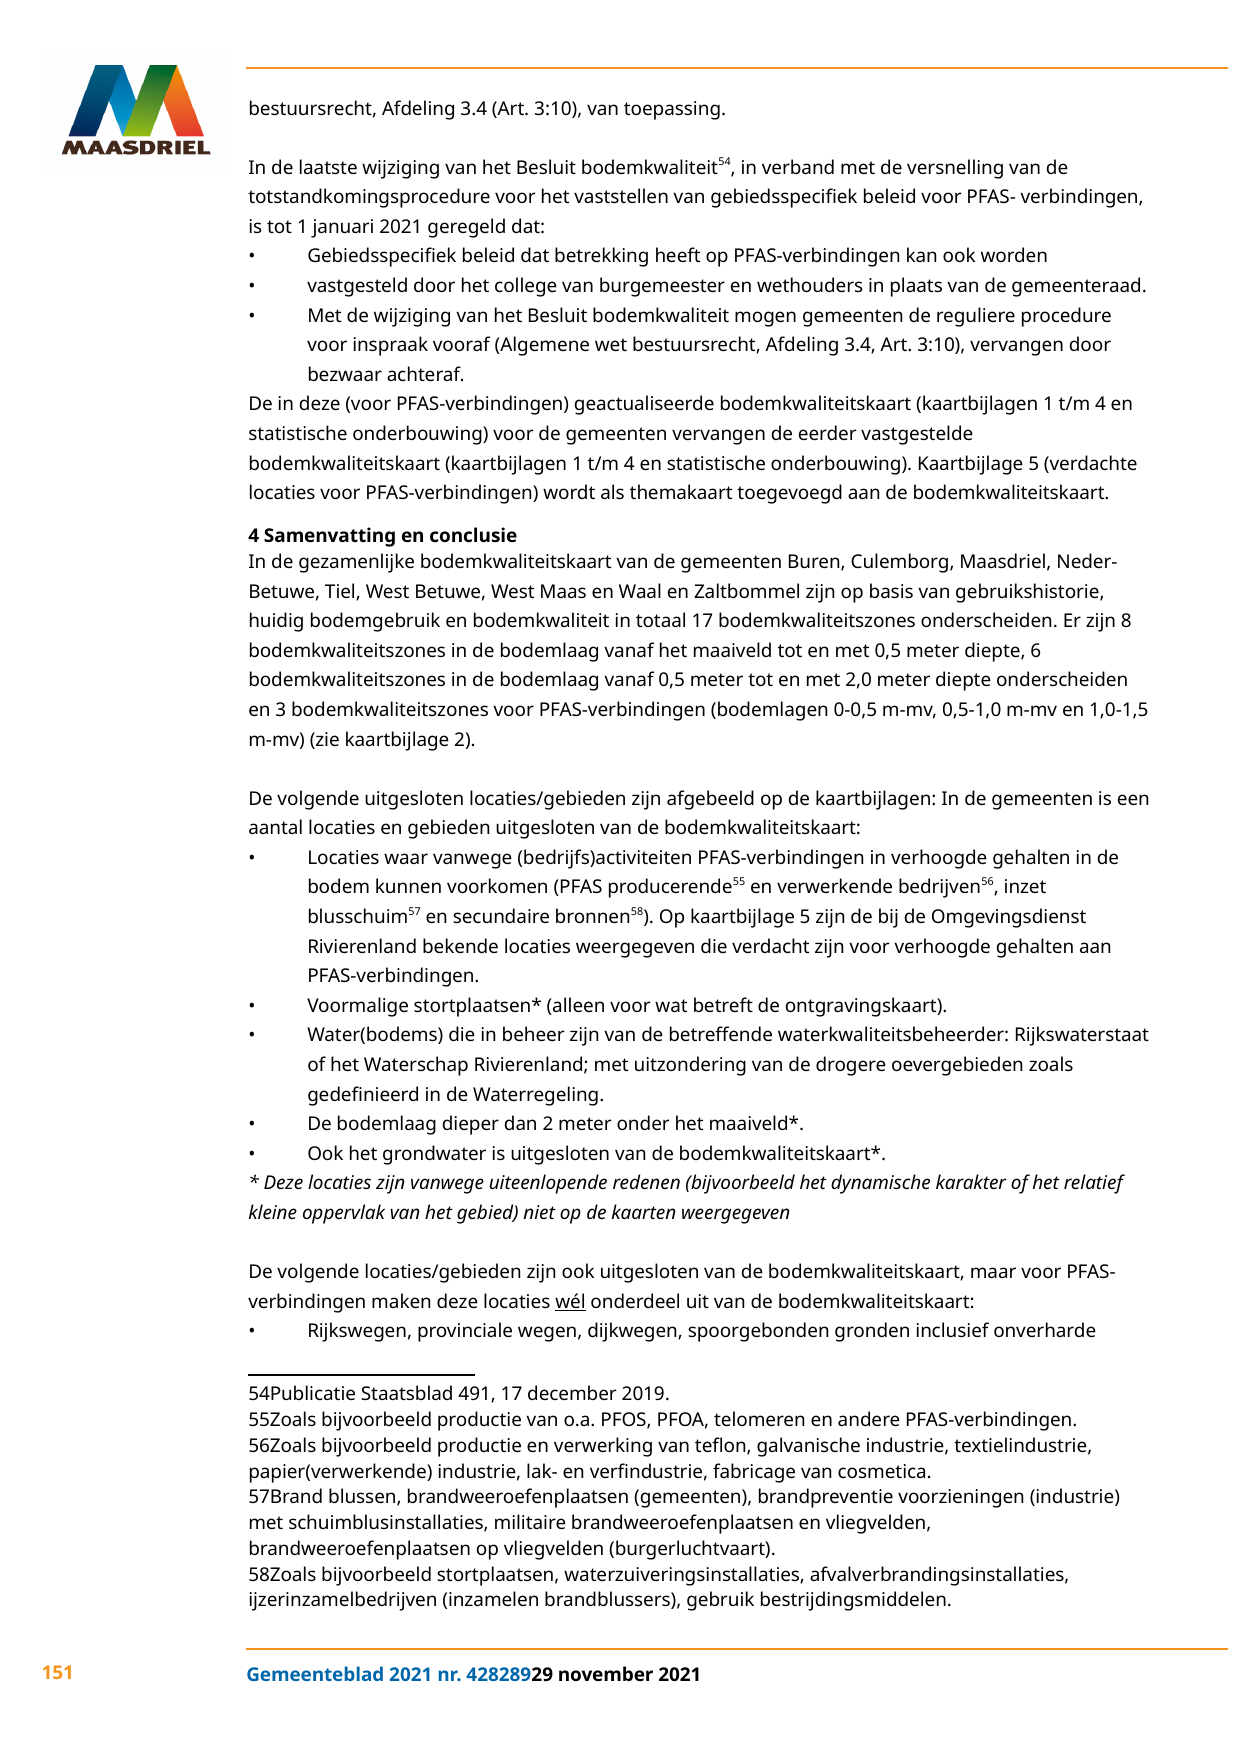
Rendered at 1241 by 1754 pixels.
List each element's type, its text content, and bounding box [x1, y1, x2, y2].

list De bodemlaag dieper dan 2 meter onder het maaiveld*. [248, 1110, 1152, 1136]
text * Deze locaties zijn vanwege uiteenlopende redenen (bijvoorbeeld het dynamische karakter of het relatief kleine oppervlak van het gebied) niet op de kaarten weergegeven [248, 1169, 1152, 1225]
list vastgesteld door het college van burgemeester en wethouders in plaats van de gemeenteraad. [248, 272, 1152, 298]
list Ook het grondwater is uitgesloten van de bodemkwaliteitskaart*. [248, 1140, 1152, 1166]
text In de laatste wijziging van het Besluit bodemkwaliteit, in verband met de versnelling van de totstandkomingsprocedure voor het vaststellen van gebiedsspecifiek beleid voor PFAS- verbindingen, is tot 1 januari 2021 geregeld dat: [248, 154, 1152, 239]
text In de gezamenlijke bodemkwaliteitskaart van de gemeenten Buren, Culemborg, Maasdriel, Neder-Betuwe, Tiel, West Betuwe, West Maas en Waal en Zaltbommel zijn op basis van gebruikshistorie, huidig bodemgebruik en bodemkwaliteit in totaal 17 bodemkwaliteitszones onderscheiden. Er zijn 8 bodemkwaliteitszones in de bodemlaag vanaf het maaiveld tot en met 0,5 meter diepte, 6 bodemkwaliteitszones in de bodemlaag vanaf 0,5 meter tot en met 2,0 meter diepte onderscheiden en 3 bodemkwaliteitszones voor PFAS-verbindingen (bodemlagen 0-0,5 m-mv, 0,5-1,0 m-mv en 1,0-1,5 m-mv) (zie kaartbijlage 2). [248, 548, 1152, 751]
text De volgende locaties/gebieden zijn ook uitgesloten van de bodemkwaliteitskaart, maar voor PFAS-verbindingen maken deze locaties wél onderdeel uit van de bodemkwaliteitskaart: [248, 1258, 1152, 1313]
picture [41, 47, 231, 172]
list Zoals bijvoorbeeld stortplaatsen, waterzuiveringsinstallaties, afvalverbrandingsinstallaties, ijzerinzamelbedrijven (inzamelen brandblussers), gebruik bestrijdingsmiddelen. [248, 1561, 1152, 1612]
list Gebiedsspecifiek beleid dat betrekking heeft op PFAS-verbindingen kan ook worden [248, 243, 1152, 268]
text De in deze (voor PFAS-verbindingen) geactualiseerde bodemkwaliteitskaart (kaartbijlagen 1 t/m 4 en statistische onderbouwing) voor de gemeenten vervangen de eerder vastgestelde bodemkwaliteitskaart (kaartbijlagen 1 t/m 4 en statistische onderbouwing). Kaartbijlage 5 (verdachte locaties voor PFAS-verbindingen) wordt als themakaart toegevoegd aan de bodemkwaliteitskaart. [248, 391, 1152, 505]
list Voormalige stortplaatsen* (alleen voor wat betreft de ontgravingskaart). [248, 992, 1152, 1018]
list Zoals bijvoorbeeld productie en verwerking van teflon, galvanische industrie, textielindustrie, papier(verwerkende) industrie, lak- en verfindustrie, fabricage van cosmetica. [248, 1432, 1152, 1483]
list Brand blussen, brandweeroefenplaatsen (gemeenten), brandpreventie voorzieningen (industrie) met schuimblusinstallaties, militaire brandweeroefenplaatsen en vliegvelden, brandweeroefenplaatsen op vliegvelden (burgerluchtvaart). [248, 1483, 1152, 1561]
list Water(bodems) die in beheer zijn van de betreffende waterkwaliteitsbeheerder: Rijkswaterstaat of het Waterschap Rivierenland; met uitzondering van de drogere oevergebieden zoals gedefinieerd in de Waterregeling. [248, 1022, 1152, 1106]
list Zoals bijvoorbeeld productie van o.a. PFOS, PFOA, telomeren en andere PFAS-verbindingen. [248, 1406, 1152, 1432]
list Locaties waar vanwege (bedrijfs)activiteiten PFAS-verbindingen in verhoogde gehalten in de bodem kunnen voorkomen (PFAS producerende en verwerkende bedrijven, inzet blusschuim en secundaire bronnen). Op kaartbijlage 5 zijn de bij de Omgevingsdienst Rivierenland bekende locaties weergegeven die verdacht zijn voor verhoogde gehalten aan PFAS-verbindingen. [248, 844, 1152, 988]
list Rijkswegen, provinciale wegen, dijkwegen, spoorgebonden gronden inclusief onverharde [248, 1317, 1152, 1343]
list Met de wijziging van het Besluit bodemkwaliteit mogen gemeenten de reguliere procedure voor inspraak vooraf (Algemene wet bestuursrecht, Afdeling 3.4, Art. 3:10), vervangen door bezwaar achteraf. [248, 302, 1152, 387]
text Publicatie Staatsblad 491, 17 december 2019. [248, 1381, 1152, 1406]
text bestuursrecht, Afdeling 3.4 (Art. 3:10), van toepassing. [248, 95, 1152, 121]
text 4 Samenvatting en conclusie [248, 522, 1152, 548]
text De volgende uitgesloten locaties/gebieden zijn afgebeeld op de kaartbijlagen: In de gemeenten is een aantal locaties en gebieden uitgesloten van de bodemkwaliteitskaart: [248, 785, 1152, 840]
